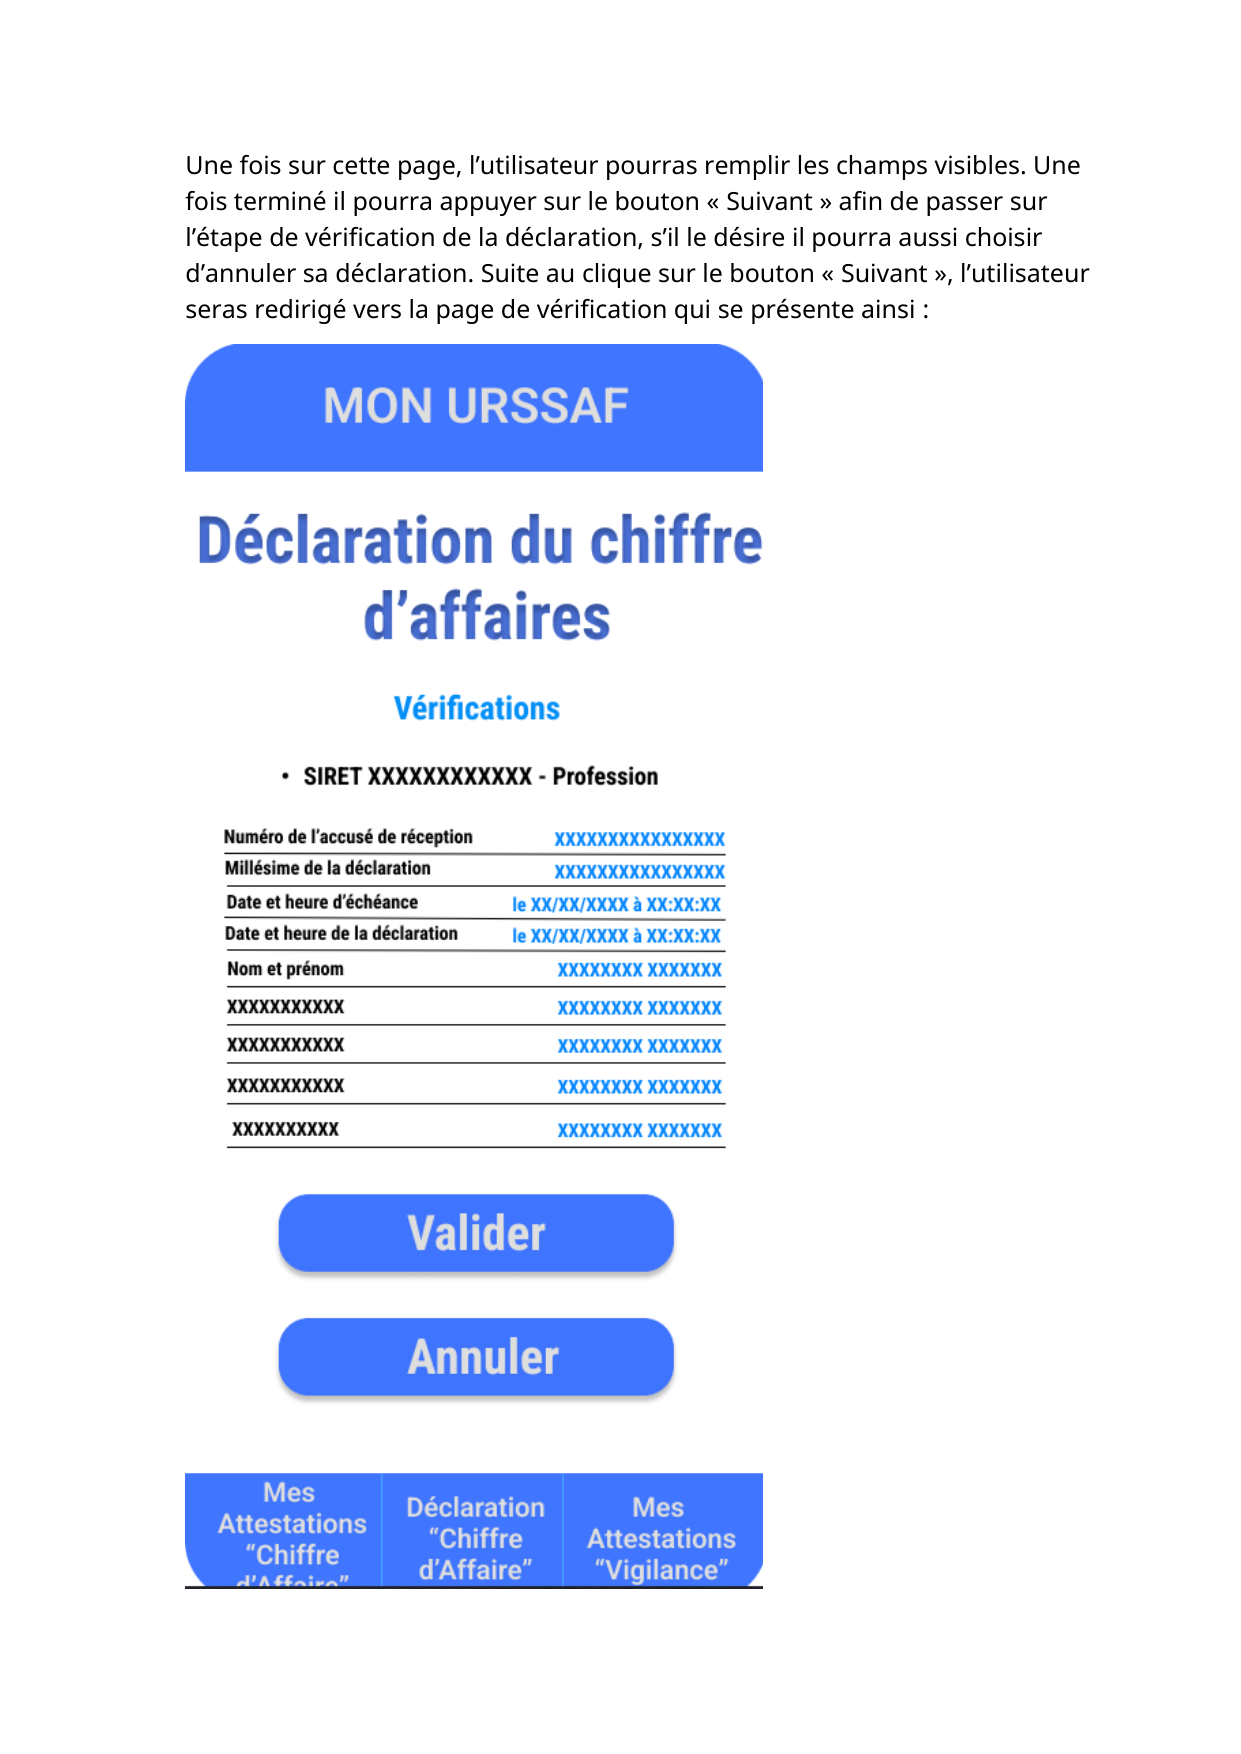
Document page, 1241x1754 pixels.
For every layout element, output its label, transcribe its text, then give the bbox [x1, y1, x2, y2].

text Une fois sur cette page, l’utilisateur pourras remplir les champs visibles. Une fois terminé il pourra appuyer sur le bouton « Suivant » afin de passer sur l’étape de vérification de la déclaration, s’il le désire il pourra aussi choisir d’annuler sa déclaration. Suite au clique sur le bouton « Suivant », l’utilisateur seras redirigé vers la page de vérification qui se présente ainsi : [185, 148, 1093, 326]
